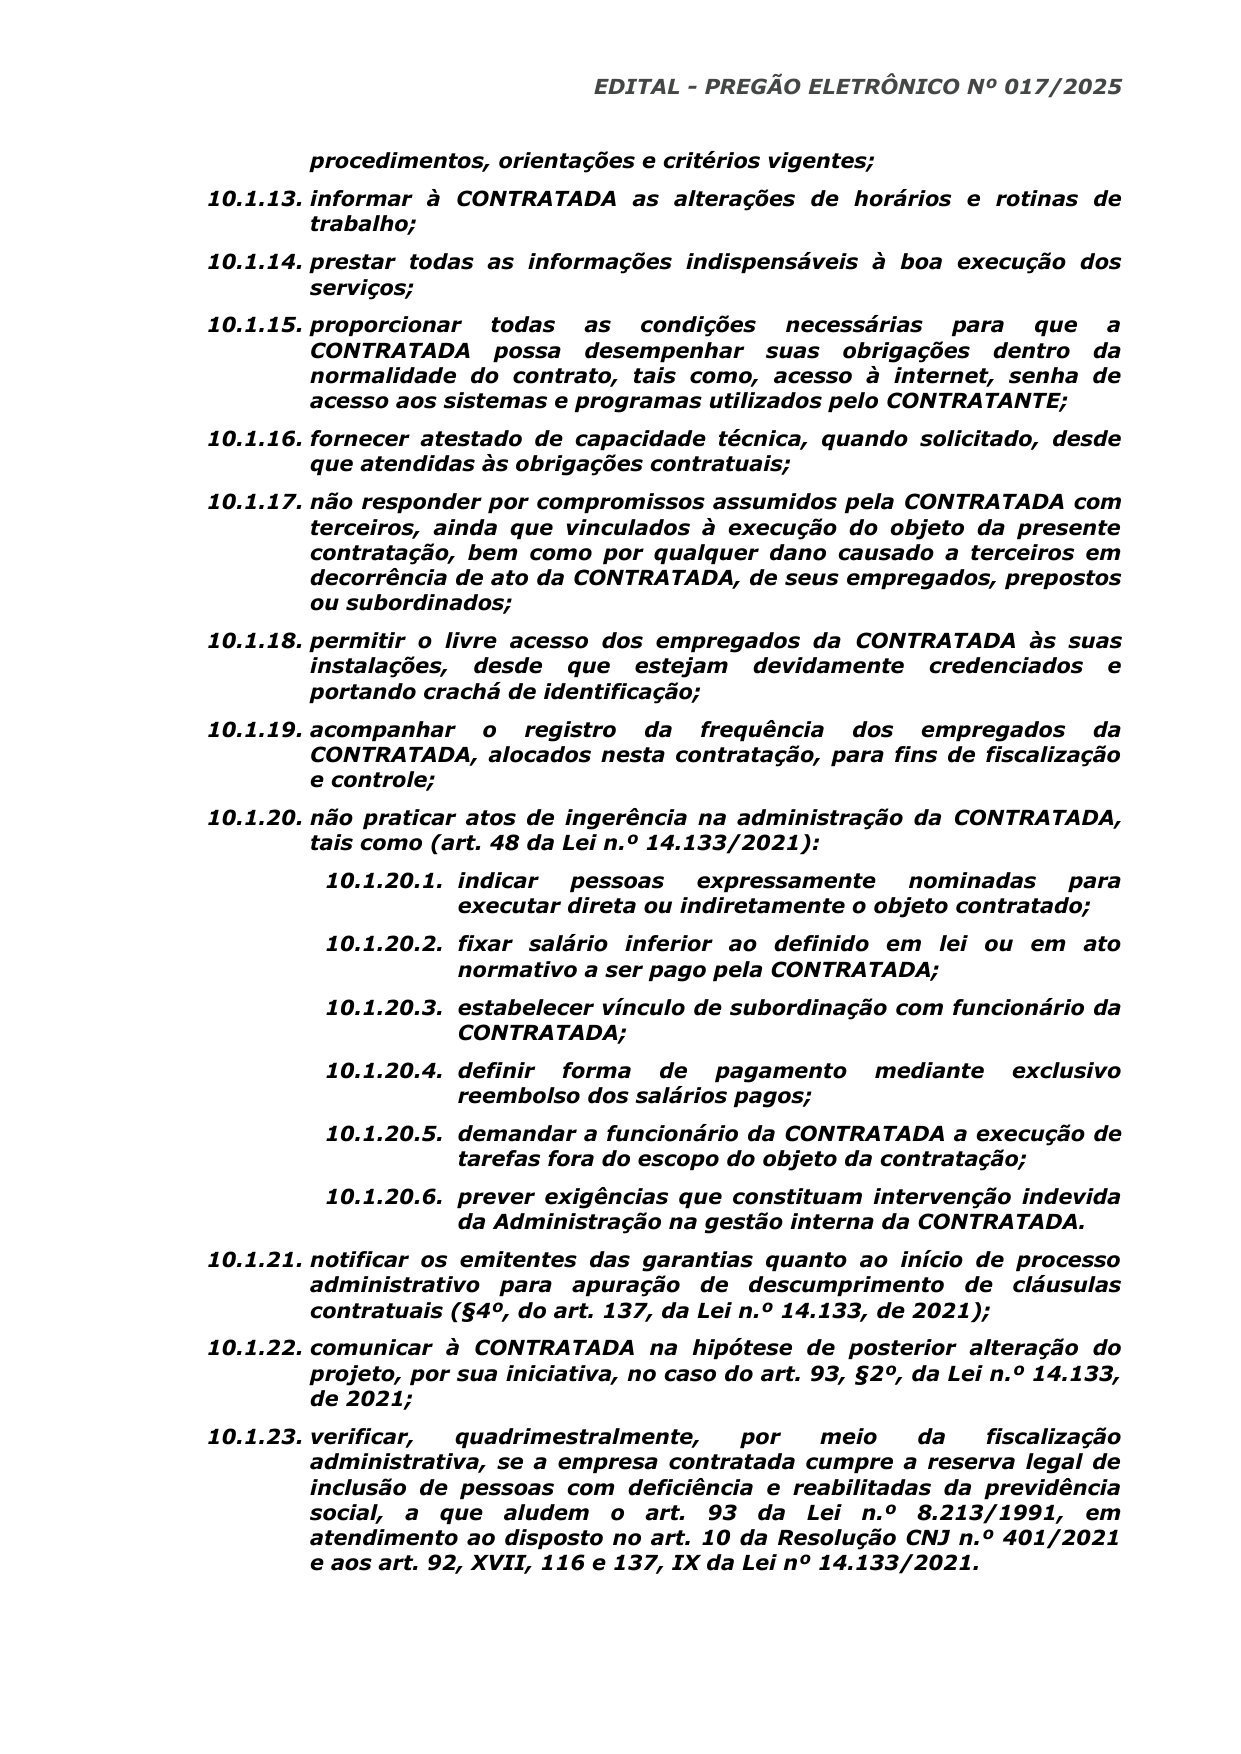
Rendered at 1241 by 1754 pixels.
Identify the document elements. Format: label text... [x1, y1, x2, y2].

list definir forma de pagamento mediante exclusivo reembolso dos salários pagos; [325, 1057, 1122, 1108]
list demandar a funcionário da CONTRATADA a execução de tarefas fora do escopo do objeto da contratação; [325, 1120, 1122, 1171]
list notificar os emitentes das garantias quanto ao início de processo administrativo para apuração de descumprimento de cláusulas contratuais (§4º, do art. 137, da Lei n.º 14.133, de 2021); [207, 1246, 1122, 1322]
list prever exigências que constituam intervenção indevida da Administração na gestão interna da CONTRATADA. [325, 1183, 1122, 1234]
list estabelecer vínculo de subordinação com funcionário da CONTRATADA; [325, 994, 1122, 1044]
list fixar salário inferior ao definido em lei ou em ato normativo a ser pago pela CONTRATADA; [325, 931, 1122, 981]
list informar à CONTRATADA as alterações de horários e rotinas de trabalho; [207, 186, 1122, 236]
list procedimentos, orientações e critérios vigentes; [207, 148, 1122, 173]
list não responder por compromissos assumidos pela CONTRATADA com terceiros, ainda que vinculados à execução do objeto da presente contratação, bem como por qualquer dano causado a terceiros em decorrência de ato da CONTRATADA, de seus empregados, prepostos ou subordinados; [207, 489, 1122, 615]
list prestar todas as informações indispensáveis à boa execução dos serviços; [207, 249, 1122, 299]
list comunicar à CONTRATADA na hipótese de posterior alteração do projeto, por sua iniciativa, no caso do art. 93, §2º, da Lei n.º 14.133, de 2021; [207, 1335, 1122, 1411]
list acompanhar o registro da frequência dos empregados da CONTRATADA, alocados nesta contratação, para fins de fiscalização e controle; [207, 716, 1122, 792]
list indicar pessoas expressamente nominadas para executar direta ou indiretamente o objeto contratado; [325, 868, 1122, 918]
list permitir o livre acesso dos empregados da CONTRATADA às suas instalações, desde que estejam devidamente credenciados e portando crachá de identificação; [207, 628, 1122, 704]
list não praticar atos de ingerência na administração da CONTRATADA, tais como (art. 48 da Lei n.º 14.133/2021): [207, 804, 1122, 855]
list verificar, quadrimestralmente, por meio da fiscalização administrativa, se a empresa contratada cumpre a reserva legal de inclusão de pessoas com deficiência e reabilitadas da previdência social, a que aludem o art. 93 da Lei n.º 8.213/1991, em atendimento ao disposto no art. 10 da Resolução CNJ n.º 401/2021 e aos art. 92, XVII, 116 e 137, IX da Lei nº 14.133/2021. [207, 1423, 1122, 1575]
list proporcionar todas as condições necessárias para que a CONTRATADA possa desempenhar suas obrigações dentro da normalidade do contrato, tais como, acesso à internet, senha de acesso aos sistemas e programas utilizados pelo CONTRATANTE; [207, 312, 1122, 413]
list fornecer atestado de capacidade técnica, quando solicitado, desde que atendidas às obrigações contratuais; [207, 426, 1122, 476]
